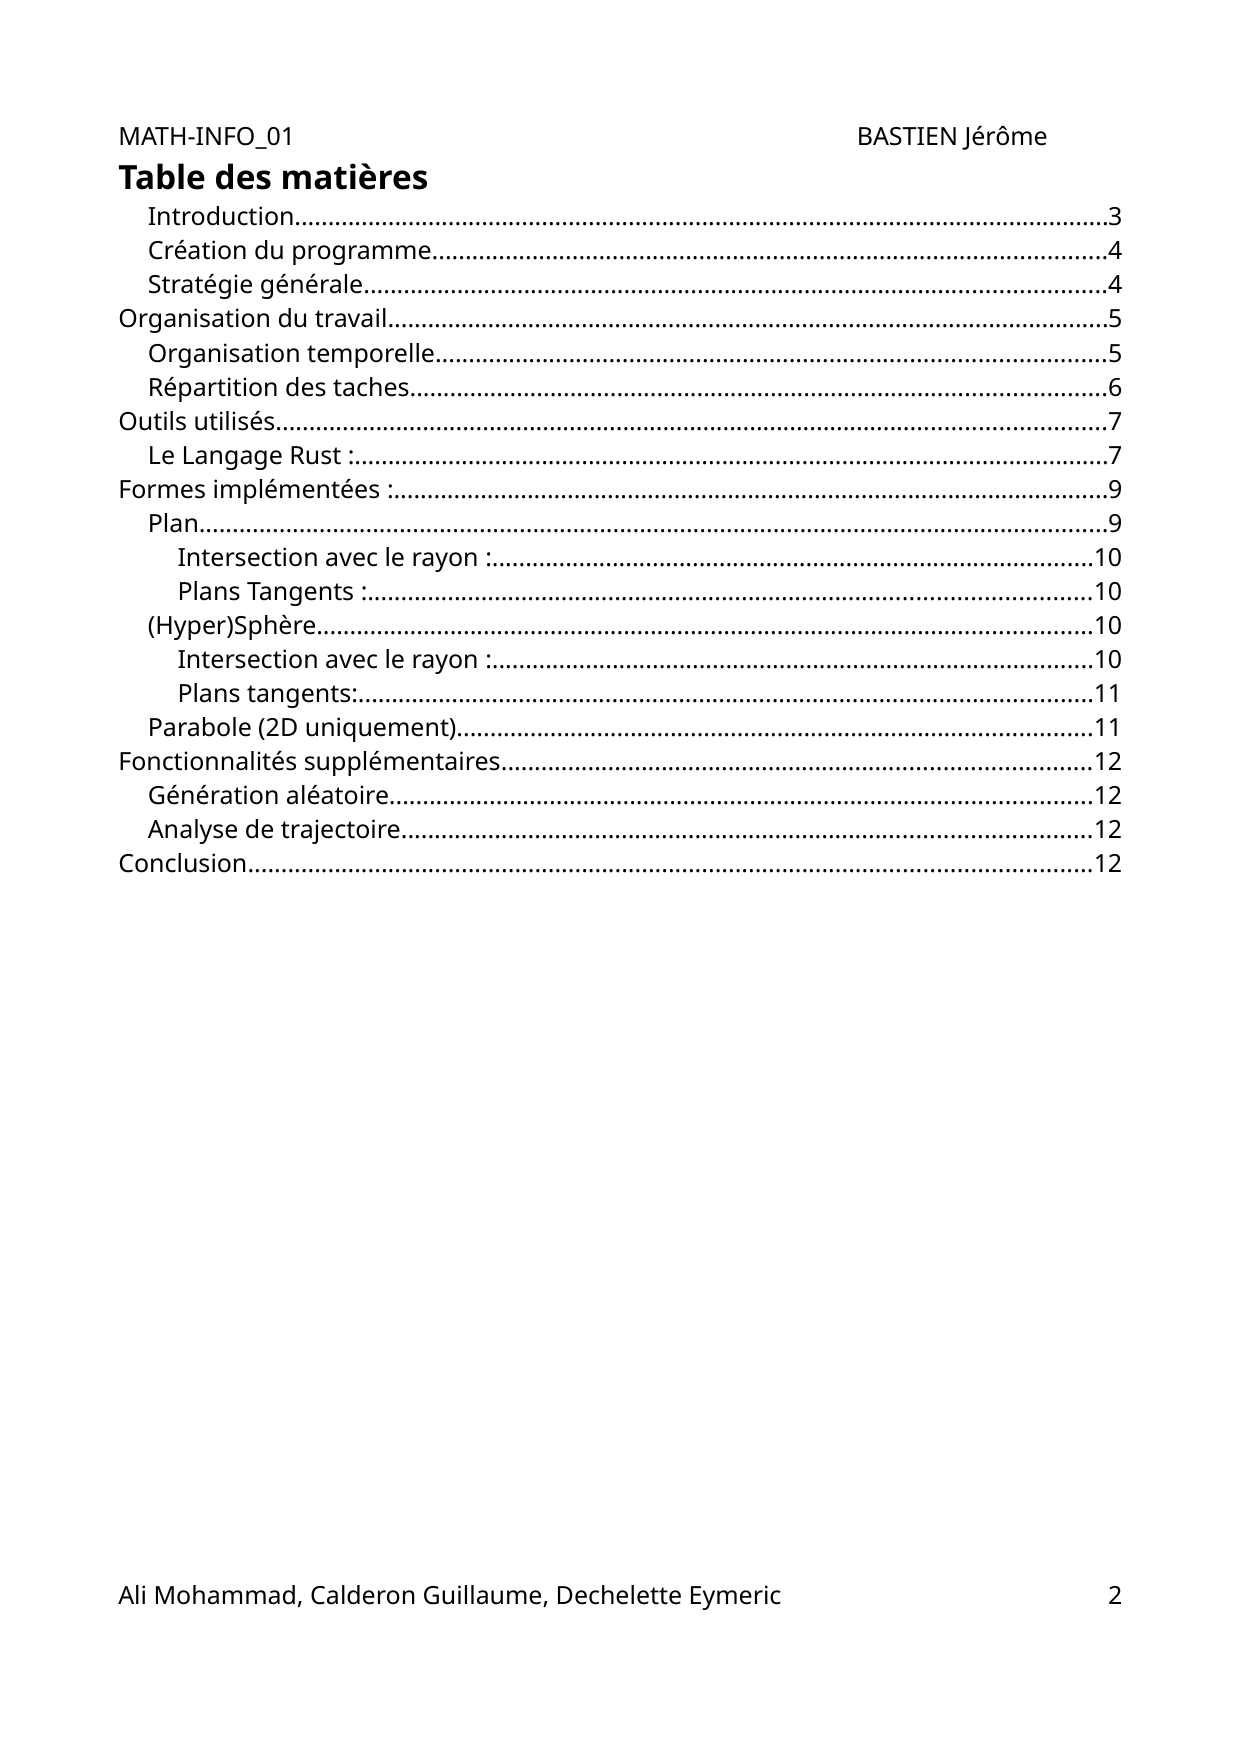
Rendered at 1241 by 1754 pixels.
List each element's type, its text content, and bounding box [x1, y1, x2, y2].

text Analyse de trajectoire 12 [148, 812, 1122, 846]
text Conclusion 12 [118, 846, 1122, 880]
text Plans Tangents : 10 [177, 574, 1122, 608]
text (Hyper)Sphère 10 [148, 608, 1122, 642]
subtitle Table des matières [118, 153, 1122, 199]
text Plan 9 [148, 506, 1122, 539]
text Création du programme 4 [148, 233, 1122, 267]
text Répartition des taches 6 [148, 369, 1122, 403]
text Le Langage Rust : 7 [148, 437, 1122, 471]
text Plans tangents: 11 [177, 676, 1122, 710]
text Organisation temporelle 5 [148, 335, 1122, 369]
text Génération aléatoire 12 [148, 778, 1122, 812]
text Parabole (2D uniquement) 11 [148, 710, 1122, 744]
text Fonctionnalités supplémentaires 12 [118, 744, 1122, 778]
text Stratégie générale 4 [148, 267, 1122, 301]
text Organisation du travail 5 [118, 301, 1122, 335]
text Formes implémentées : 9 [118, 471, 1122, 506]
text Outils utilisés 7 [118, 403, 1122, 437]
text Introduction 3 [148, 199, 1122, 233]
text Intersection avec le rayon : 10 [177, 642, 1122, 676]
text Intersection avec le rayon : 10 [177, 539, 1122, 574]
